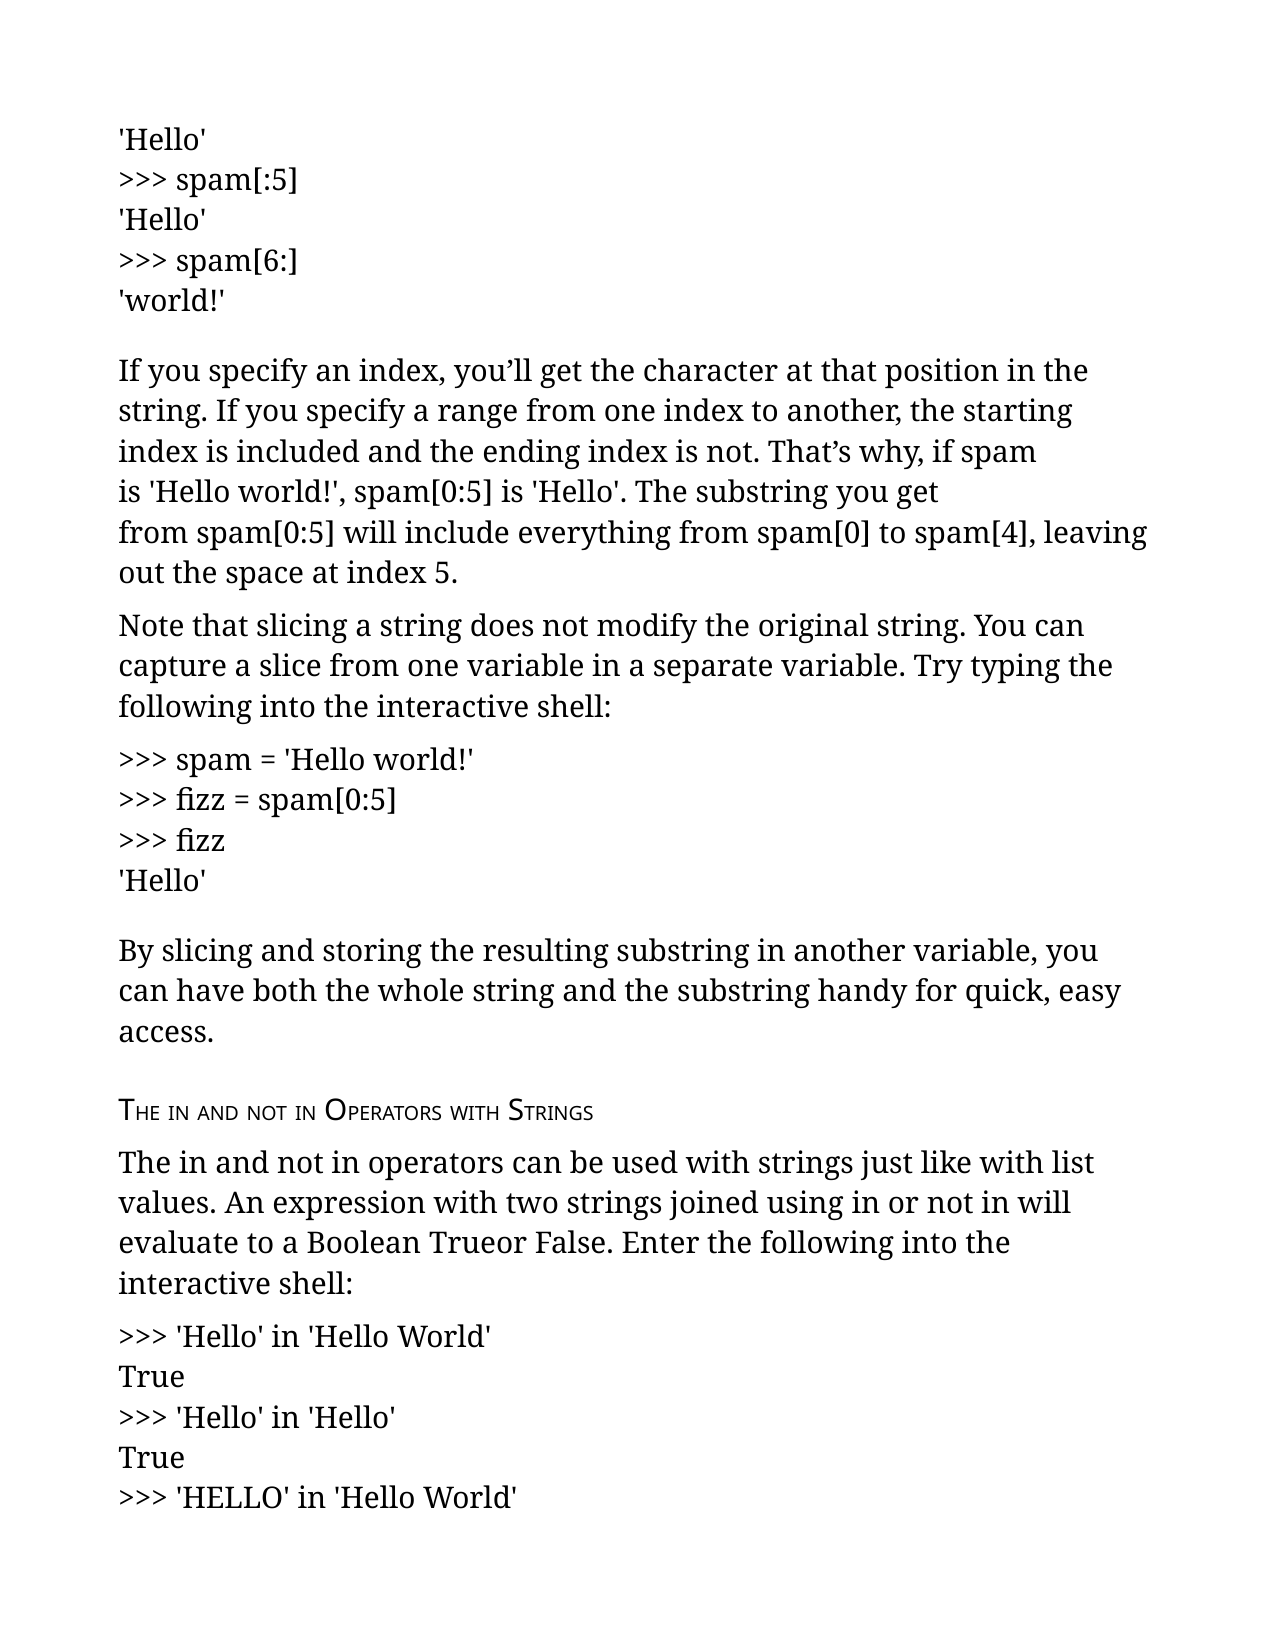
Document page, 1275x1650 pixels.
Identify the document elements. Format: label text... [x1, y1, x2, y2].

text 'Hello' [118, 118, 1157, 158]
text >>> fizz [118, 819, 1157, 860]
text >>> spam[6:] [118, 239, 1157, 280]
text >>> 'Hello' in 'Hello World' [118, 1315, 1157, 1356]
text 'Hello' [118, 199, 1157, 239]
text By slicing and storing the resulting substring in another variable, you can have both the whole string and the substring handy for quick, easy access. [118, 929, 1157, 1051]
text 'world!' [118, 280, 1157, 320]
text True [118, 1356, 1157, 1396]
text >>> spam = 'Hello world!' [118, 738, 1157, 779]
text True [118, 1437, 1157, 1477]
text 'Hello' [118, 860, 1157, 900]
subtitle The in and not in Operators with Strings [118, 1088, 1157, 1129]
text Note that slicing a string does not modify the original string. You can capture a slice from one variable in a separate variable. Try typing the following into the interactive shell: [118, 605, 1157, 726]
text >>> 'Hello' in 'Hello' [118, 1396, 1157, 1437]
text >>> 'HELLO' in 'Hello World' [118, 1477, 1157, 1517]
text >>> spam[:5] [118, 158, 1157, 199]
text >>> fizz = spam[0:5] [118, 779, 1157, 819]
text If you specify an index, you’ll get the character at that position in the string. If you specify a range from one index to another, the starting index is included and the ending index is not. That’s why, if spam is 'Hello world!', spam[0:5] is 'Hello'. The substring you get from spam[0:5] will include everything from spam[0] to spam[4], leaving out the space at index 5. [118, 350, 1157, 592]
text The in and not in operators can be used with strings just like with list values. An expression with two strings joined using in or not in will evaluate to a Boolean Trueor False. Enter the following into the interactive shell: [118, 1141, 1157, 1303]
